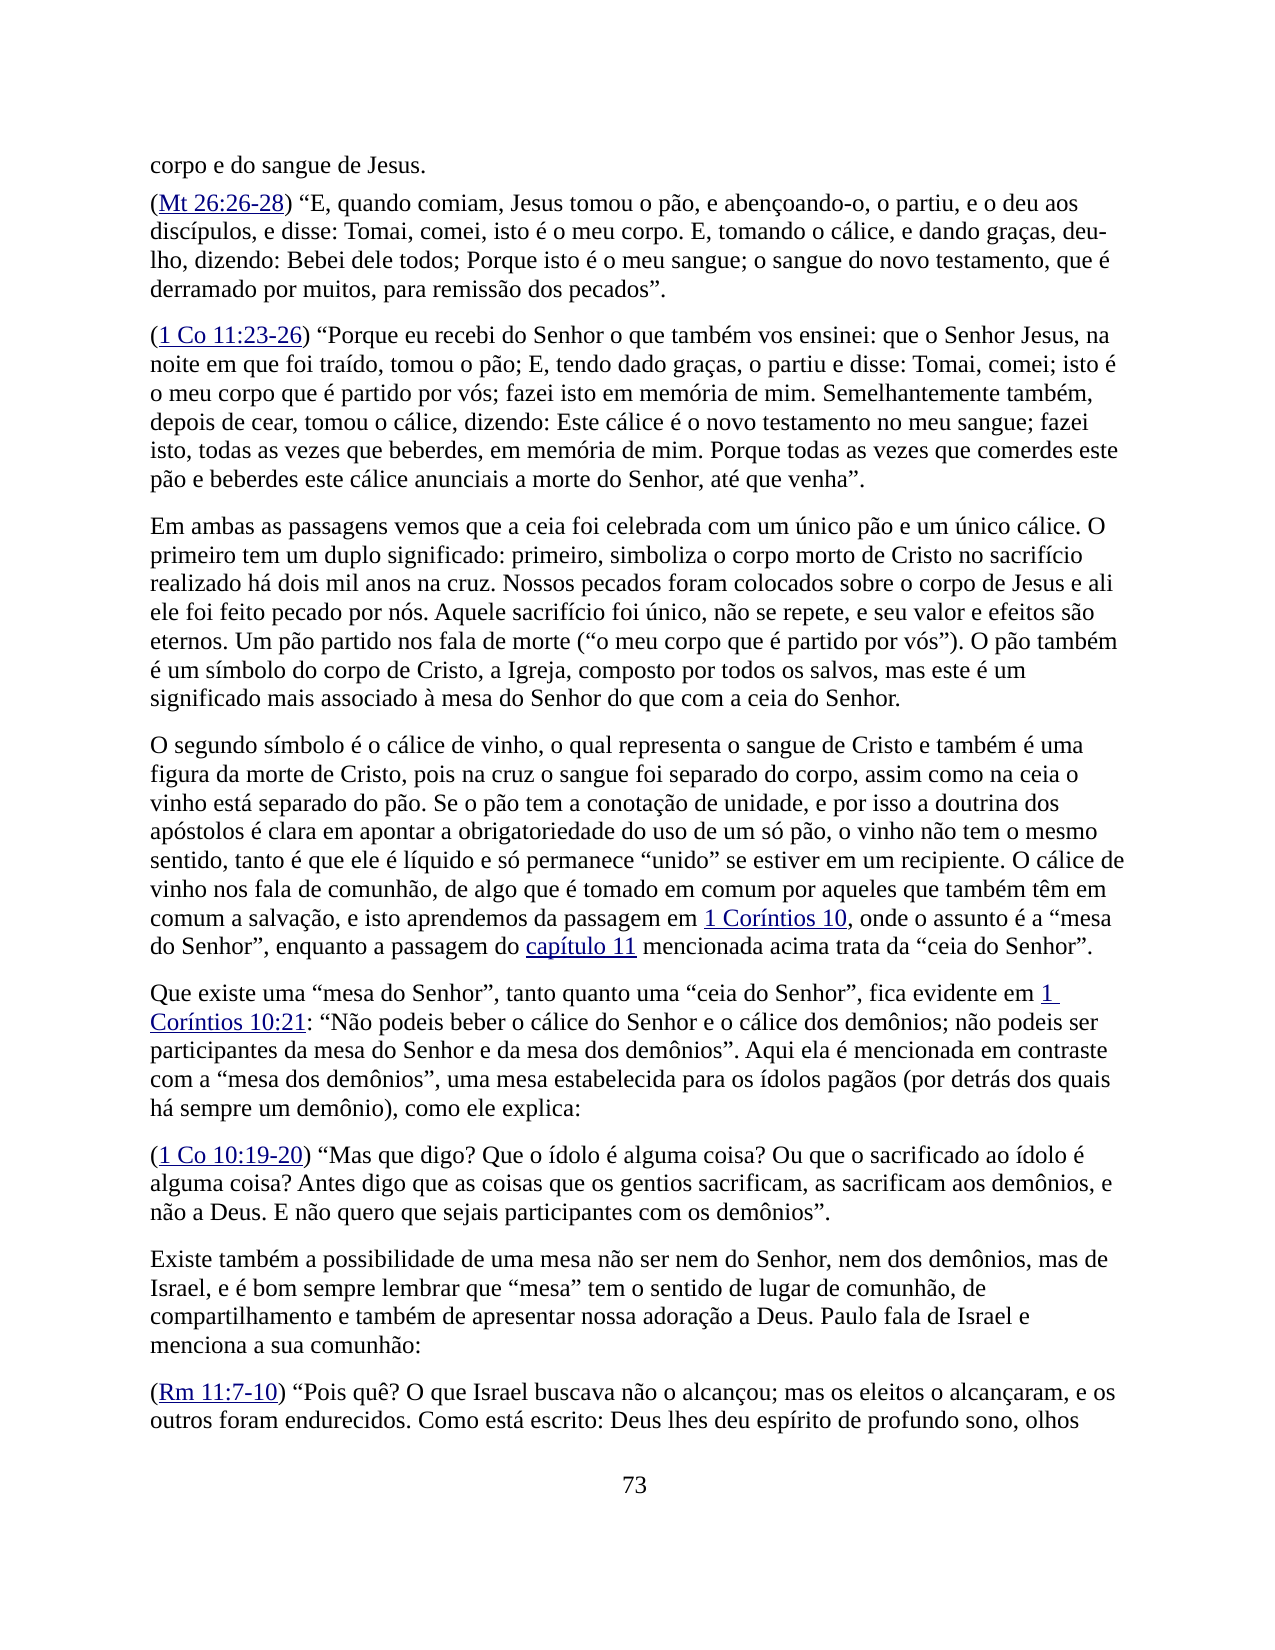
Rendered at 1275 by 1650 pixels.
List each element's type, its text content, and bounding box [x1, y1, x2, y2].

text (1 Co 11:23-26) “Porque eu recebi do Senhor o que também vos ensinei: que o Senhor Jesus, na noite em que foi traído, tomou o pão; E, tendo dado graças, o partiu e disse: Tomai, comei; isto é o meu corpo que é partido por vós; fazei isto em memória de mim. Semelhantemente também, depois de cear, tomou o cálice, dizendo: Este cálice é o novo testamento no meu sangue; fazei isto, todas as vezes que beberdes, em memória de mim. Porque todas as vezes que comerdes este pão e beberdes este cálice anunciais a morte do Senhor, até que venha”. [150, 321, 1125, 493]
text (Mt 26:26-28) “E, quando comiam, Jesus tomou o pão, e abençoando-o, o partiu, e o deu aos discípulos, e disse: Tomai, comei, isto é o meu corpo. E, tomando o cálice, e dando graças, deu-lho, dizendo: Bebei dele todos; Porque isto é o meu sangue; o sangue do novo testamento, que é derramado por muitos, para remissão dos pecados”. [150, 188, 1125, 303]
text corpo e do sangue de Jesus. [150, 150, 1125, 179]
text (1 Co 10:19-20) “Mas que digo? Que o ídolo é alguma coisa? Ou que o sacrificado ao ídolo é alguma coisa? Antes digo que as coisas que os gentios sacrificam, as sacrificam aos demônios, e não a Deus. E não quero que sejais participantes com os demônios”. [150, 1140, 1125, 1226]
text Que existe uma “mesa do Senhor”, tanto quanto uma “ceia do Senhor”, fica evidente em 1 Coríntios 10:21: “Não podeis beber o cálice do Senhor e o cálice dos demônios; não podeis ser participantes da mesa do Senhor e da mesa dos demônios”. Aqui ela é mencionada em contraste com a “mesa dos demônios”, uma mesa estabelecida para os ídolos pagãos (por detrás dos quais há sempre um demônio), como ele explica: [150, 978, 1125, 1122]
text (Rm 11:7-10) “Pois quê? O que Israel buscava não o alcançou; mas os eleitos o alcançaram, e os outros foram endurecidos. Como está escrito: Deus lhes deu espírito de profundo sono, olhos [150, 1377, 1125, 1434]
text O segundo símbolo é o cálice de vinho, o qual representa o sangue de Cristo e também é uma figura da morte de Cristo, pois na cruz o sangue foi separado do corpo, assim como na ceia o vinho está separado do pão. Se o pão tem a conotação de unidade, e por isso a doutrina dos apóstolos é clara em apontar a obrigatoriedade do uso de um só pão, o vinho não tem o mesmo sentido, tanto é que ele é líquido e só permanece “unido” se estiver em um recipiente. O cálice de vinho nos fala de comunhão, de algo que é tomado em comum por aqueles que também têm em comum a salvação, e isto aprendemos da passagem em 1 Coríntios 10, onde o assunto é a “mesa do Senhor”, enquanto a passagem do capítulo 11 mencionada acima trata da “ceia do Senhor”. [150, 730, 1125, 960]
text Em ambas as passagens vemos que a ceia foi celebrada com um único pão e um único cálice. O primeiro tem um duplo significado: primeiro, simboliza o corpo morto de Cristo no sacrifício realizado há dois mil anos na cruz. Nossos pecados foram colocados sobre o corpo de Jesus e ali ele foi feito pecado por nós. Aquele sacrifício foi único, não se repete, e seu valor e efeitos são eternos. Um pão partido nos fala de morte (“o meu corpo que é partido por vós”). O pão também é um símbolo do corpo de Cristo, a Igreja, composto por todos os salvos, mas este é um significado mais associado à mesa do Senhor do que com a ceia do Senhor. [150, 511, 1125, 712]
text Existe também a possibilidade de uma mesa não ser nem do Senhor, nem dos demônios, mas de Israel, e é bom sempre lembrar que “mesa” tem o sentido de lugar de comunhão, de compartilhamento e também de apresentar nossa adoração a Deus. Paulo fala de Israel e menciona a sua comunhão: [150, 1244, 1125, 1359]
